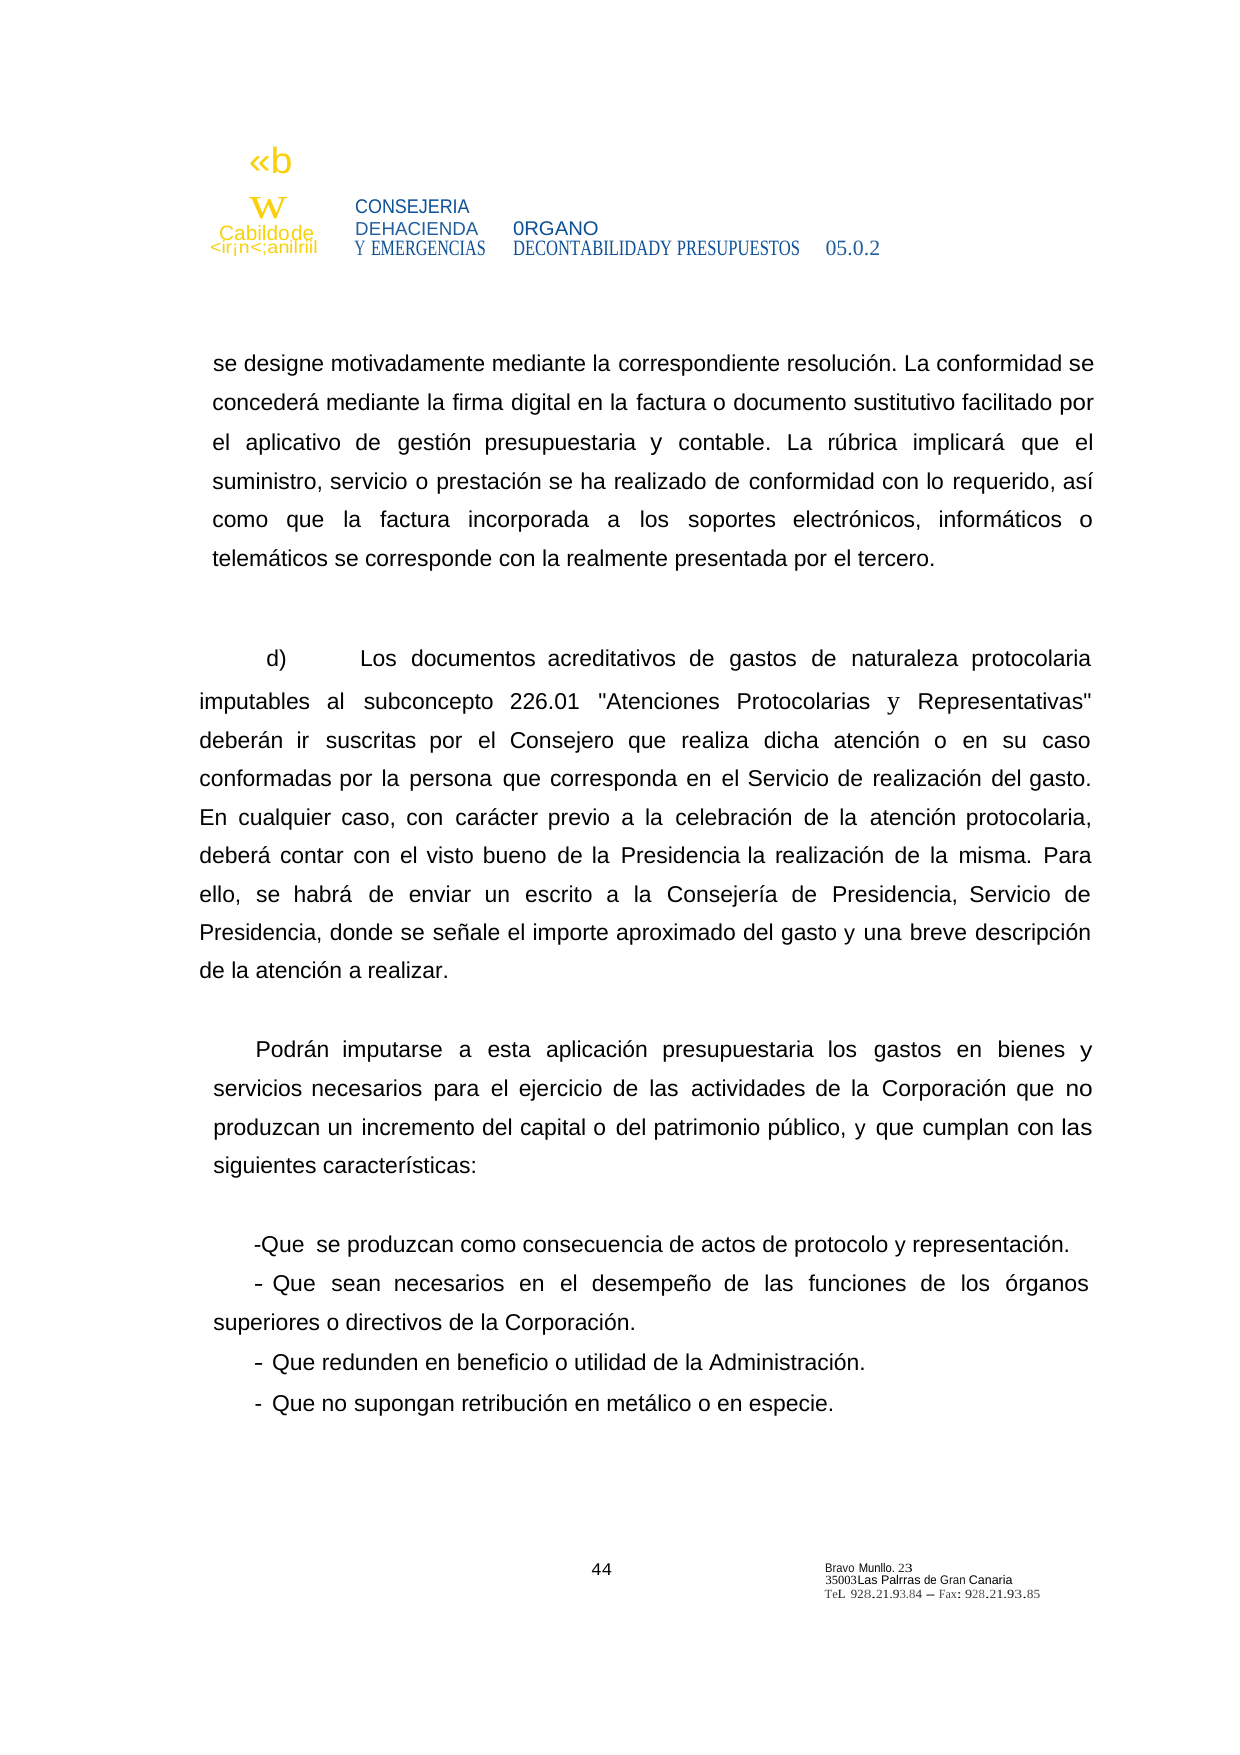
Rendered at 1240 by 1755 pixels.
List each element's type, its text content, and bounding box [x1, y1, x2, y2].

text se designe motivadamente mediante la correspondiente resolución. La conformidad se concederá mediante la firma digital en la factura o documento sustitutivo facilitado por el aplicativo de gestión presupuestaria y contable. La rúbrica implicará que el suministro, servicio o prestación se ha realizado de conformidad con lo requerido, así como que la factura incorporada a los soportes electrónicos, informáticos o telemáticos se corresponde con la realmente presentada por el tercero. [212, 350, 1094, 571]
text - Que sean necesarios en el desempeño de las funciones de los órganos superiores o directivos de la Corporación. [213, 1270, 1089, 1336]
text Podrán imputarse a esta aplicación presupuestaria los gastos en bienes y servicios necesarios para el ejercicio de las actividades de la Corporación que no produzcan un incremento del capital o del patrimonio público, y que cumplan con las siguientes características: [213, 1036, 1093, 1179]
text 35003Las Palrras de Gran Canaria [825, 1577, 1240, 1588]
text - Que redunden en beneficio o utilidad de la Administración. [253, 1349, 1240, 1375]
text -Que se produzcan como consecuencia de actos de protocolo y representación. [253, 1231, 1240, 1257]
text - Que no supongan retribución en metálico o en especie. [254, 1389, 1240, 1415]
text TeL 928.21.93.84 - Fax: 928.21.93.85 [824, 1588, 1240, 1601]
text d) Los documentos acreditativos de gastos de naturaleza protocolaria imputables al subconcepto 226.01 "Atenciones Protocolarias y Representativas" deberán ir suscritas por el Consejero que realiza dicha atención o en su caso conformadas por la persona que corresponda en el Servicio de realización del gasto. En cualquier caso, con carácter previo a la celebración de la atención protocolaria, deberá contar con el visto bueno de la Presidencia la realización de la misma. Para ello, se habrá de enviar un escrito a la Consejería de Presidencia, Servicio de Presidencia, donde se señale el importe aproximado del gasto y una breve descripción de la atención a realizar. [199, 645, 1092, 984]
text 44 Bravo Munllo. 23 [591, 1560, 1240, 1577]
